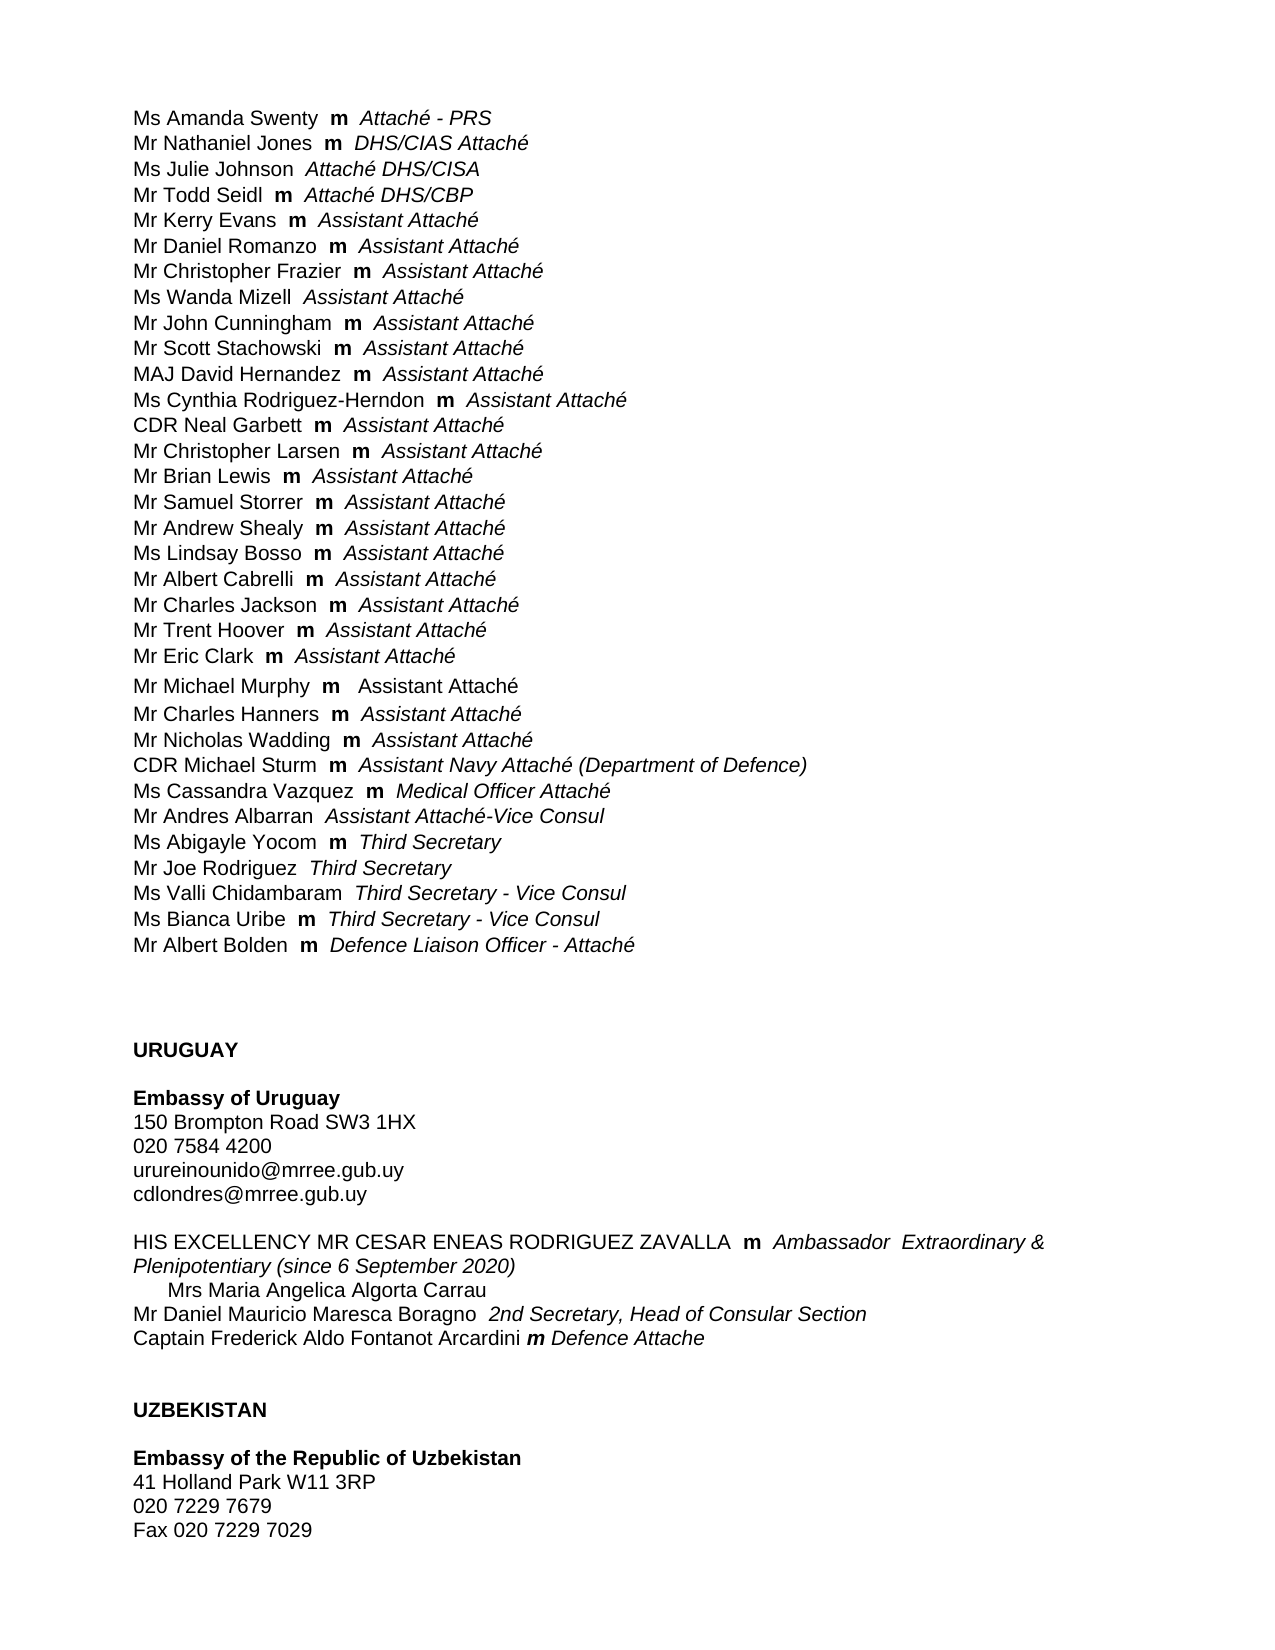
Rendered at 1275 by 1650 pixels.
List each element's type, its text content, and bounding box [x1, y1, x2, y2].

text 020 7229 7679 [133, 1493, 1181, 1517]
text Ms Julie Johnson Attaché DHS/CISA [133, 157, 1181, 181]
text Mr John Cunningham m Assistant Attaché [133, 311, 1181, 334]
text Ms Lindsay Bosso m Assistant Attaché [133, 541, 1181, 565]
text Captain Frederick Aldo Fontanot Arcardini m Defence Attache [133, 1326, 1181, 1350]
text HIS EXCELLENCY MR CESAR ENEAS RODRIGUEZ ZAVALLA m Ambassador Extraordinary & Plenipotentiary (since 6 September 2020) [133, 1230, 1181, 1278]
text Mr Kerry Evans m Assistant Attaché [133, 208, 1181, 232]
text 150 Brompton Road SW3 1HX [133, 1110, 1181, 1134]
text Mr Joe Rodriguez Third Secretary [133, 856, 1181, 879]
text Mr Christopher Frazier m Assistant Attaché [133, 259, 1181, 283]
text Ms Cassandra Vazquez m Medical Officer Attaché [133, 779, 1181, 803]
text Ms Valli Chidambaram Third Secretary - Vice Consul [133, 881, 1181, 905]
text Mr Nathaniel Jones m DHS/CIAS Attaché [133, 131, 1181, 155]
text Ms Amanda Swenty m Attaché - PRS [133, 106, 1181, 129]
text CDR Michael Sturm m Assistant Navy Attaché (Department of Defence) [133, 753, 1181, 777]
text Ms Bianca Uribe m Third Secretary - Vice Consul [133, 907, 1181, 931]
text Mr Albert Cabrelli m Assistant Attaché [133, 567, 1181, 591]
text Fax 020 7229 7029 [133, 1517, 1181, 1541]
text Mr Trent Hoover m Assistant Attaché [133, 618, 1181, 642]
text Ms Wanda Mizell Assistant Attaché [133, 285, 1181, 309]
text Mr Eric Clark m Assistant Attaché [133, 644, 1181, 668]
text Mr Albert Bolden m Defence Liaison Officer - Attaché [133, 932, 1181, 956]
text cdlondres@mrree.gub.uy [133, 1182, 1181, 1206]
text Embassy of the Republic of Uzbekistan [133, 1446, 1181, 1469]
text Mr Brian Lewis m Assistant Attaché [133, 464, 1181, 488]
text Mr Daniel Romanzo m Assistant Attaché [133, 234, 1181, 258]
text Mr Samuel Storrer m Assistant Attaché [133, 490, 1181, 514]
text UZBEKISTAN [133, 1398, 1181, 1422]
text Mr Michael Murphy m Assistant Attaché [133, 669, 1181, 700]
text Mr Scott Stachowski m Assistant Attaché [133, 336, 1181, 360]
text Mr Andres Albarran Assistant Attaché-Vice Consul [133, 804, 1181, 828]
text URUGUAY [133, 1038, 1181, 1062]
text Mr Nicholas Wadding m Assistant Attaché [133, 727, 1181, 751]
text 020 7584 4200 [133, 1134, 1181, 1158]
text CDR Neal Garbett m Assistant Attaché [133, 413, 1181, 437]
text Ms Abigayle Yocom m Third Secretary [133, 830, 1181, 854]
text Ms Cynthia Rodriguez-Herndon m Assistant Attaché [133, 387, 1181, 411]
text urureinounido@mrree.gub.uy [133, 1158, 1181, 1182]
text Mr Andrew Shealy m Assistant Attaché [133, 516, 1181, 539]
text Mr Daniel Mauricio Maresca Boragno 2nd Secretary, Head of Consular Section [133, 1302, 1181, 1326]
text Mr Charles Jackson m Assistant Attaché [133, 592, 1181, 616]
text 41 Holland Park W11 3RP [133, 1469, 1181, 1493]
text Mr Christopher Larsen m Assistant Attaché [133, 439, 1181, 463]
text Mr Charles Hanners m Assistant Attaché [133, 702, 1181, 726]
text Mr Todd Seidl m Attaché DHS/CBP [133, 182, 1181, 206]
text Mrs Maria Angelica Algorta Carrau [133, 1278, 1181, 1302]
text Embassy of Uruguay [133, 1086, 1181, 1110]
text MAJ David Hernandez m Assistant Attaché [133, 362, 1181, 386]
